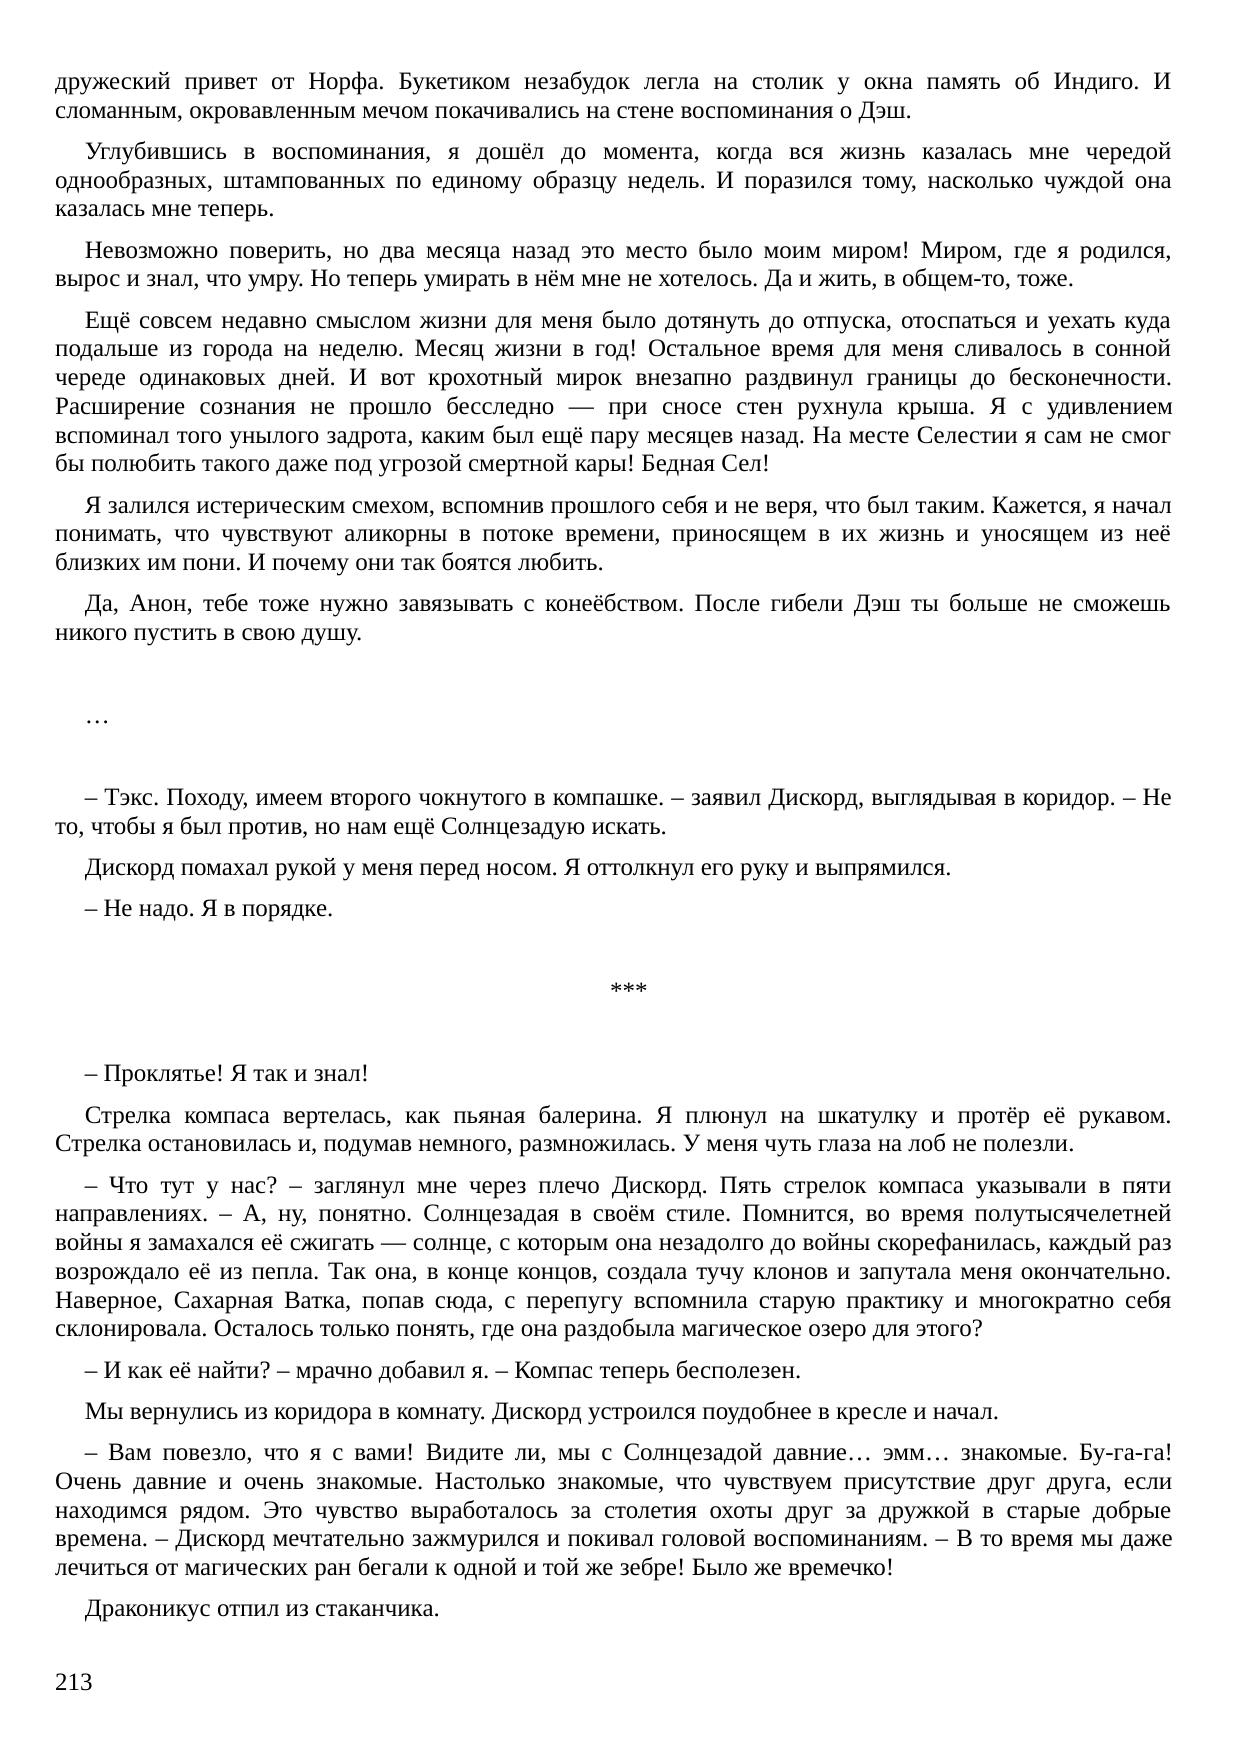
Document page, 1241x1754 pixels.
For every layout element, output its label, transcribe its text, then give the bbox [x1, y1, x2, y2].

text Ещё совсем недавно смыслом жизни для меня было дотянуть до отпуска, отоспаться и уехать куда подальше из города на неделю. Месяц жизни в год! Остальное время для меня сливалось в сонной череде одинаковых дней. И вот крохотный мирок внезапно раздвинул границы до бесконечности. Расширение сознания не прошло бесследно — при сносе стен рухнула крыша. Я с удивлением вспоминал того унылого задрота, каким был ещё пару месяцев назад. На месте Селестии я сам не смог бы полюбить такого даже под угрозой смертной кары! Бедная Сел! [55, 305, 1173, 477]
text Углубившись в воспоминания, я дошёл до момента, когда вся жизнь казалась мне чередой однообразных, штампованных по единому образцу недель. И поразился тому, насколько чуждой она казалась мне теперь. [55, 136, 1173, 222]
text Стрелка компаса вертелась, как пьяная балерина. Я плюнул на шкатулку и протёр её рукавом. Стрелка остановилась и, подумав немного, размножилась. У меня чуть глаза на лоб не полезли. [55, 1100, 1173, 1157]
text Мы вернулись из коридора в комнату. Дискорд устроился поудобнее в кресле и начал. [55, 1396, 1173, 1425]
text Я залился истерическим смехом, вспомнив прошлого себя и не веря, что был таким. Кажется, я начал понимать, что чувствуют аликорны в потоке времени, приносящем в их жизнь и уносящем из неё близких им пони. И почему они так боятся любить. [55, 490, 1173, 576]
text Невозможно поверить, но два месяца назад это место было моим миром! Миром, где я родился, вырос и знал, что умру. Но теперь умирать в нём мне не хотелось. Да и жить, в общем-то, тоже. [55, 235, 1173, 292]
text – Проклятье! Я так и знал! [55, 1058, 1173, 1087]
text – Тэкс. Походу, имеем второго чокнутого в компашке. – заявил Дискорд, выглядывая в коридор. – Не то, чтобы я был против, но нам ещё Солнцезадую искать. [55, 782, 1173, 840]
text *** [55, 976, 1173, 1005]
text … [55, 700, 1173, 728]
text – Не надо. Я в порядке. [55, 893, 1173, 922]
text – Что тут у нас? – заглянул мне через плечо Дискорд. Пять стрелок компаса указывали в пяти направлениях. – А, ну, понятно. Солнцезадая в своём стиле. Помнится, во время полутысячелетней войны я замахался её сжигать — солнце, с которым она незадолго до войны скорефанилась, каждый раз возрождало её из пепла. Так она, в конце концов, создала тучу клонов и запутала меня окончательно. Наверное, Сахарная Ватка, попав сюда, с перепугу вспомнила старую практику и многократно себя склонировала. Осталось только понять, где она раздобыла магическое озеро для этого? [55, 1170, 1173, 1342]
text дружеский привет от Норфа. Букетиком незабудок легла на столик у окна память об Индиго. И сломанным, окровавленным мечом покачивались на стене воспоминания о Дэш. [55, 66, 1173, 123]
text Драконикус отпил из стаканчика. [55, 1593, 1173, 1622]
text – Вам повезло, что я с вами! Видите ли, мы с Солнцезадой давние… эмм… знакомые. Бу-га-га! Очень давние и очень знакомые. Настолько знакомые, что чувствуем присутствие друг друга, если находимся рядом. Это чувство выработалось за столетия охоты друг за дружкой в старые добрые времена. – Дискорд мечтательно зажмурился и покивал головой воспоминаниям. – В то время мы даже лечиться от магических ран бегали к одной и той же зебре! Было же времечко! [55, 1437, 1173, 1581]
text Дискорд помахал рукой у меня перед носом. Я оттолкнул его руку и выпрямился. [55, 852, 1173, 881]
text Да, Анон, тебе тоже нужно завязывать с конеёбством. После гибели Дэш ты больше не сможешь никого пустить в свою душу. [55, 588, 1173, 646]
text – И как её найти? – мрачно добавил я. – Компас теперь бесполезен. [55, 1355, 1173, 1383]
